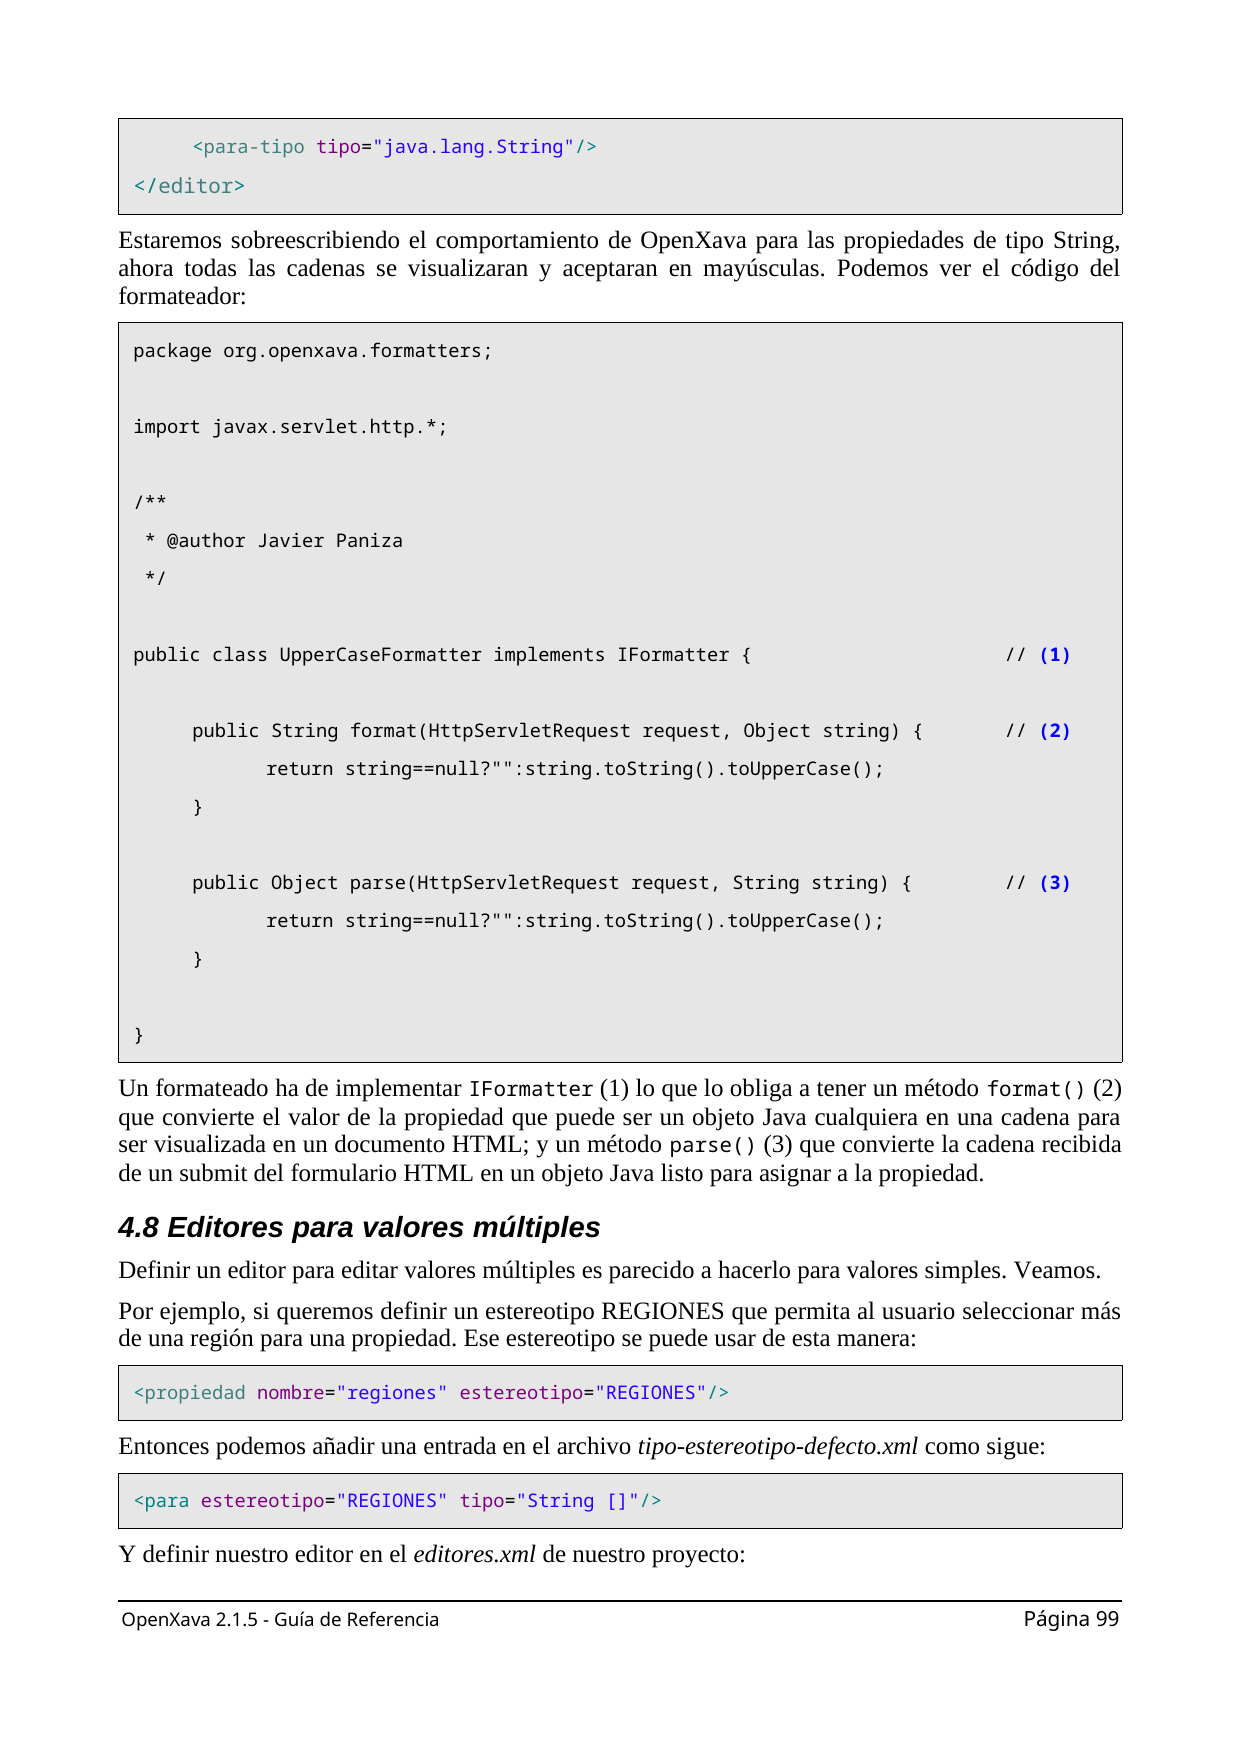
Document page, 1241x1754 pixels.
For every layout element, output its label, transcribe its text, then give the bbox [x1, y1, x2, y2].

text /** [119, 474, 1122, 512]
text package org.openxava.formatters; [119, 323, 1122, 360]
text <para-tipo tipo="java.lang.String"/> [119, 119, 1122, 156]
text return string==null?"":string.toString().toUpperCase(); [119, 893, 1122, 931]
text * @author Javier Paniza [119, 512, 1122, 550]
text </editor> [119, 156, 1122, 214]
text public String format(HttpServletRequest request, Object string) { // (2) [119, 702, 1122, 741]
text Estaremos sobreescribiendo el comportamiento de OpenXava para las propiedades de tipo String, ahora todas las cadenas se visualizaran y aceptaran en mayúsculas. Podemos ver el código del formateador: [118, 227, 1122, 310]
subtitle Editores para valores múltiples [118, 1211, 1122, 1244]
text Entonces podemos añadir una entrada en el archivo tipo-estereotipo-defecto.xml como sigue: [118, 1432, 1122, 1460]
text Por ejemplo, si queremos definir un estereotipo REGIONES que permita al usuario seleccionar más de una región para una propiedad. Ese estereotipo se puede usar de esta manera: [118, 1297, 1122, 1352]
text } [119, 931, 1122, 969]
text */ [119, 550, 1122, 588]
text Y definir nuestro editor en el editores.xml de nuestro proyecto: [118, 1541, 1122, 1568]
text } [119, 1007, 1122, 1062]
text import javax.servlet.http.*; [119, 398, 1122, 436]
text } [119, 778, 1122, 817]
text return string==null?"":string.toString().toUpperCase(); [119, 741, 1122, 778]
text public class UpperCaseFormatter implements IFormatter { // (1) [119, 626, 1122, 664]
text Un formateado ha de implementar IFormatter (1) lo que lo obliga a tener un método format() (2) que convierte el valor de la propiedad que puede ser un objeto Java cualquiera en una cadena para ser visualizada en un documento HTML; y un método parse() (3) que convierte la cadena recibida de un submit del formulario HTML en un objeto Java listo para asignar a la propiedad. [118, 1074, 1122, 1186]
text Definir un editor para editar valores múltiples es parecido a hacerlo para valores simples. Veamos. [118, 1257, 1122, 1284]
text <propiedad nombre="regiones" estereotipo="REGIONES"/> [119, 1366, 1122, 1420]
text <para estereotipo="REGIONES" tipo="String []"/> [119, 1474, 1122, 1528]
text public Object parse(HttpServletRequest request, String string) { // (3) [119, 854, 1122, 893]
